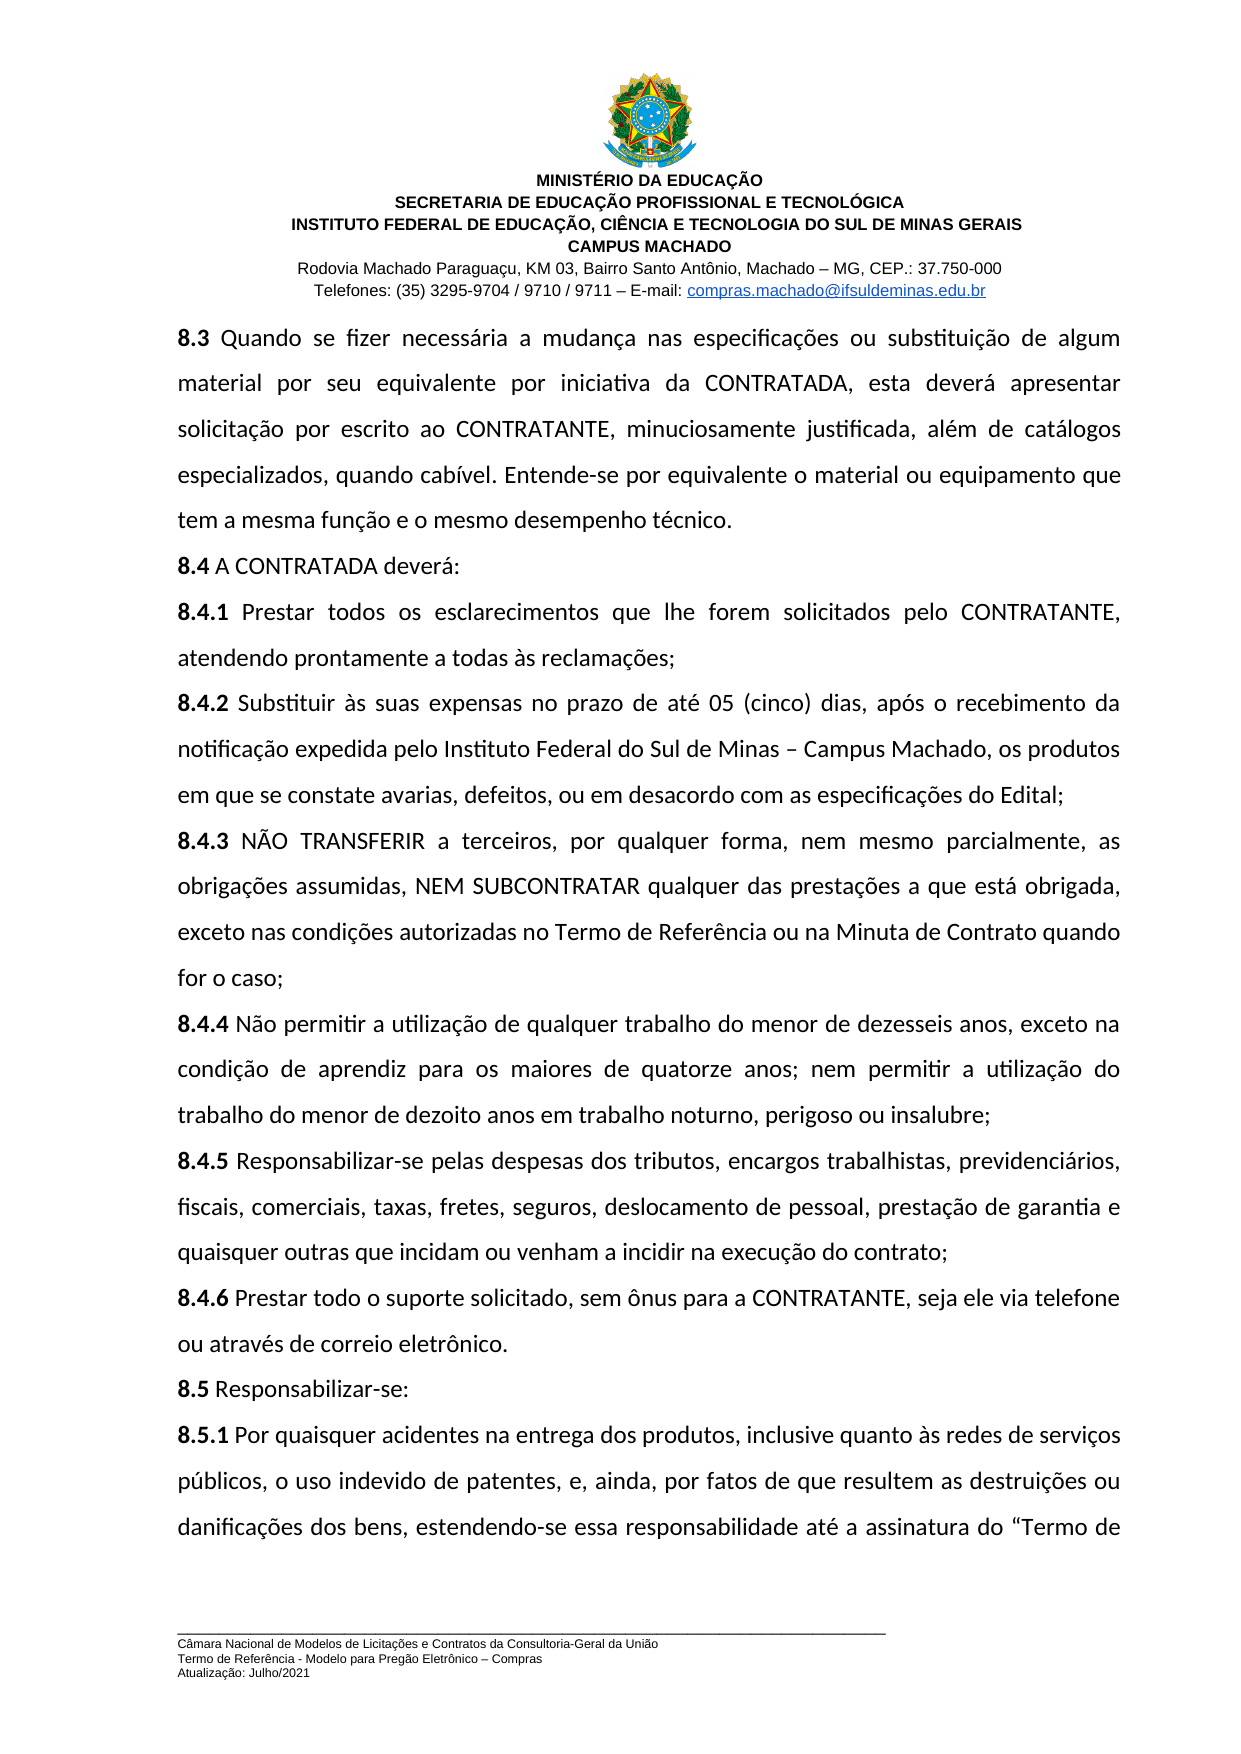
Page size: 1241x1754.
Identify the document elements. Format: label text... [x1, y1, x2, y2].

picture [603, 73, 697, 168]
text 8.4.6 Prestar todo o suporte solicitado, sem ônus para a CONTRATANTE, seja ele via telefone ou através de correio eletrônico. [177, 1282, 1122, 1358]
text 8.5.1 Por quaisquer acidentes na entrega dos produtos, inclusive quanto às redes de serviços públicos, o uso indevido de patentes, e, ainda, por fatos de que resultem as destruições ou danificações dos bens, estendendo-se essa responsabilidade até a assinatura do “Termo de [177, 1419, 1122, 1541]
text 8.4.4 Não permitir a utilização de qualquer trabalho do menor de dezesseis anos, exceto na condição de aprendiz para os maiores de quatorze anos; nem permitir a utilização do trabalho do menor de dezoito anos em trabalho noturno, perigoso ou insalubre; [177, 1008, 1122, 1130]
text 8.4.3 NÃO TRANSFERIR a terceiros, por qualquer forma, nem mesmo parcialmente, as obrigações assumidas, NEM SUBCONTRATAR qualquer das prestações a que está obrigada, exceto nas condições autorizadas no Termo de Referência ou na Minuta de Contrato quando for o caso; [177, 825, 1122, 992]
text 8.4.2 Substituir às suas expensas no prazo de até 05 (cinco) dias, após o recebimento da notificação expedida pelo Instituto Federal do Sul de Minas – Campus Machado, os produtos em que se constate avarias, defeitos, ou em desacordo com as especificações do Edital; [177, 688, 1122, 809]
picture [643, 163, 658, 168]
text 8.4 A CONTRATADA deverá: [177, 550, 1122, 581]
text 8.4.1 Prestar todos os esclarecimentos que lhe forem solicitados pelo CONTRATANTE, atendendo prontamente a todas às reclamações; [177, 596, 1122, 672]
text 8.4.5 Responsabilizar-se pelas despesas dos tributos, encargos trabalhistas, previdenciários, fiscais, comerciais, taxas, fretes, seguros, deslocamento de pessoal, prestação de garantia e quaisquer outras que incidam ou venham a incidir na execução do contrato; [177, 1145, 1122, 1267]
text 8.5 Responsabilizar-se: [177, 1373, 1122, 1404]
picture [669, 149, 680, 155]
text 8.3 Quando se fizer necessária a mudança nas especificações ou substituição de algum material por seu equivalente por iniciativa da CONTRATADA, esta deverá apresentar solicitação por escrito ao CONTRATANTE, minuciosamente justificada, além de catálogos especializados, quando cabível. Entende-se por equivalente o material ou equipamento que tem a mesma função e o mesmo desempenho técnico. [177, 322, 1122, 535]
